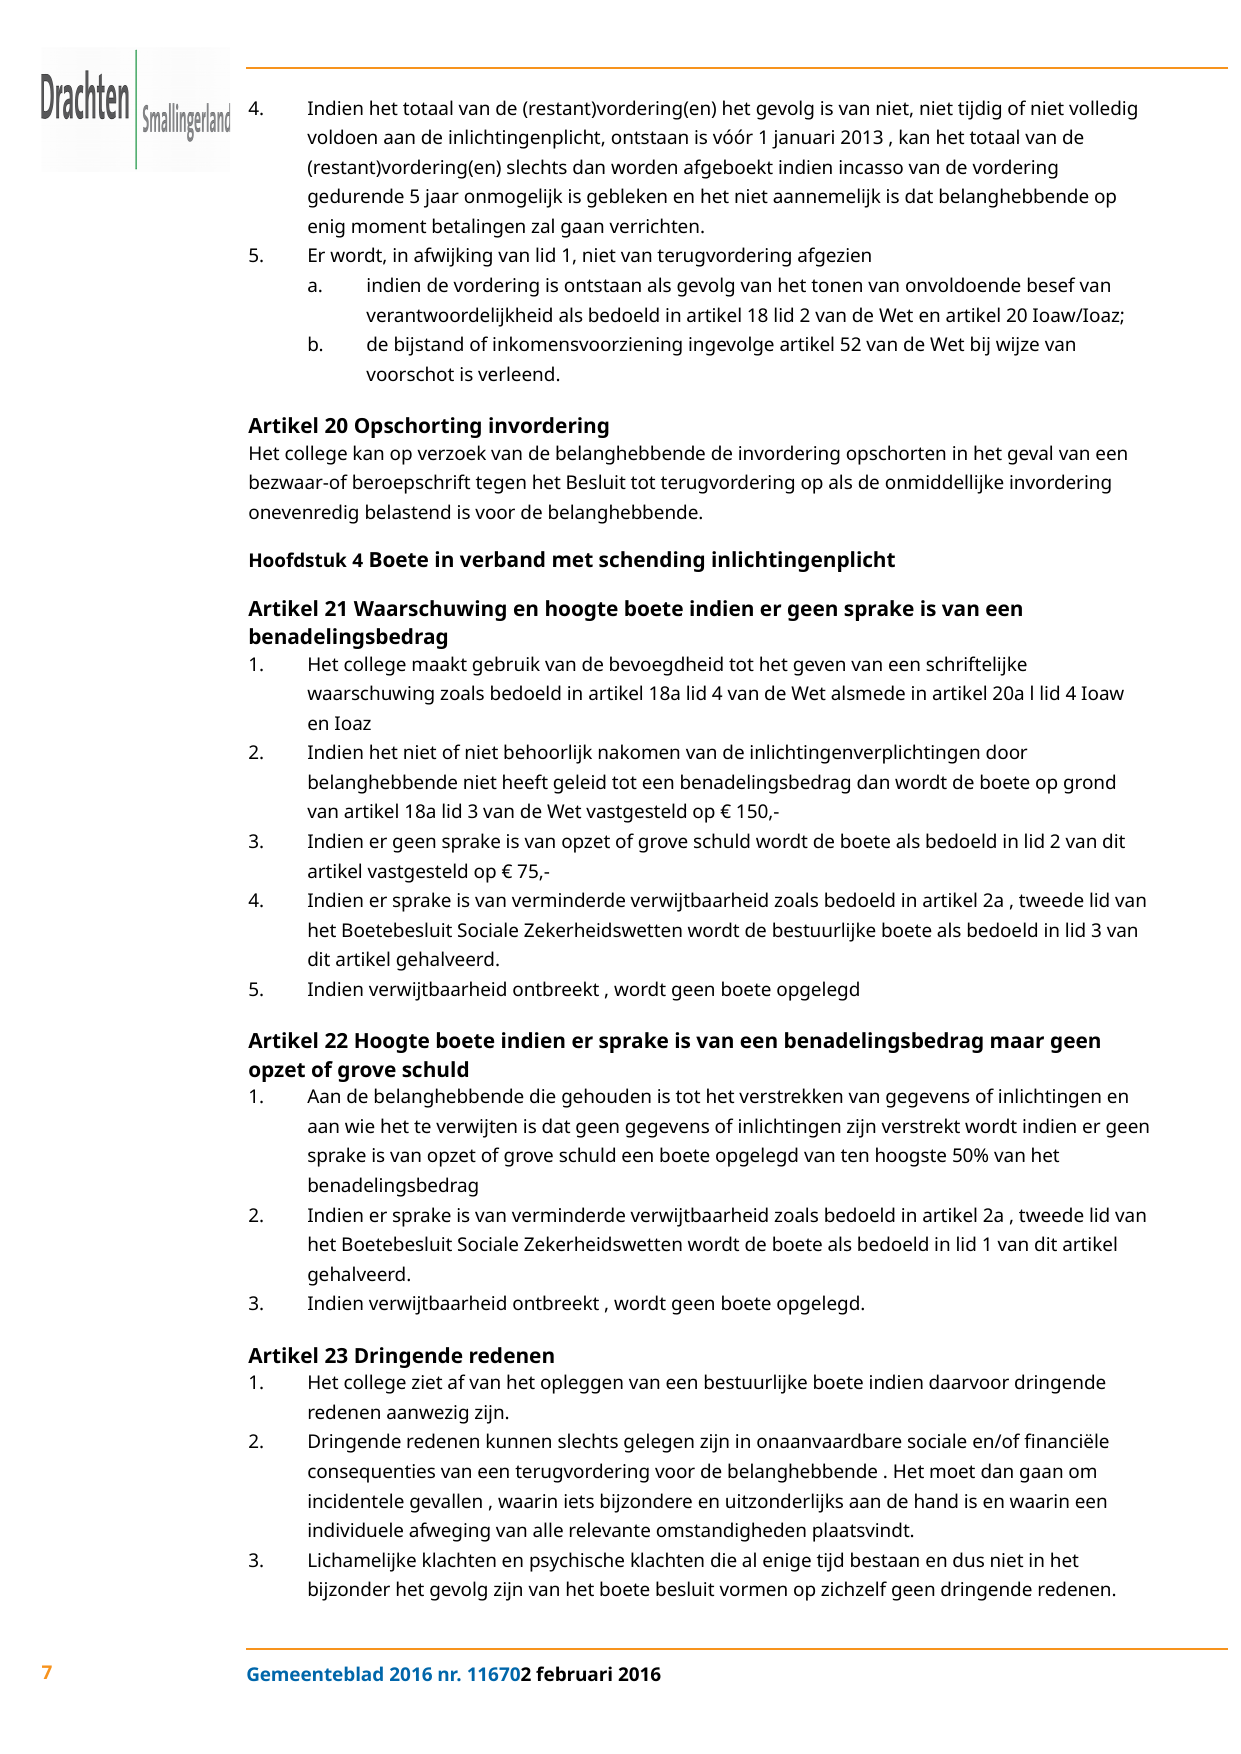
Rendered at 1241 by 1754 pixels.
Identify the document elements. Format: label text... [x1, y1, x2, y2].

list Lichamelijke klachten en psychische klachten die al enige tijd bestaan en dus niet in het bijzonder het gevolg zijn van het boete besluit vormen op zichzelf geen dringende redenen. [248, 1547, 1152, 1602]
list Indien het niet of niet behoorlijk nakomen van de inlichtingenverplichtingen door belanghebbende niet heeft geleid tot een benadelingsbedrag dan wordt de boete op grond van artikel 18a lid 3 van de Wet vastgesteld op € 150,- [248, 739, 1152, 824]
list de bijstand of inkomensvoorziening ingevolge artikel 52 van de Wet bij wijze van voorschot is verleend. [307, 331, 1152, 387]
list Er wordt, in afwijking van lid 1, niet van terugvordering afgezien [248, 243, 1152, 268]
list Het college maakt gebruik van de bevoegdheid tot het geven van een schriftelijke waarschuwing zoals bedoeld in artikel 18a lid 4 van de Wet alsmede in artikel 20a l lid 4 Ioaw en Ioaz [248, 651, 1152, 736]
text Artikel 22 Hoogte boete indien er sprake is van een benadelingsbedrag maar geen opzet of grove schuld [248, 1027, 1152, 1083]
list Indien er geen sprake is van opzet of grove schuld wordt de boete als bedoeld in lid 2 van dit artikel vastgesteld op € 75,- [248, 828, 1152, 884]
text Hoofdstuk 4 Boete in verband met schending inlichtingenplicht [248, 545, 1152, 573]
text Artikel 23 Dringende redenen [248, 1341, 1152, 1369]
picture [41, 47, 231, 172]
text Artikel 21 Waarschuwing en hoogte boete indien er geen sprake is van een benadelingsbedrag [248, 594, 1152, 651]
list Indien er sprake is van verminderde verwijtbaarheid zoals bedoeld in artikel 2a , tweede lid van het Boetebesluit Sociale Zekerheidswetten wordt de boete als bedoeld in lid 1 van dit artikel gehalveerd. [248, 1202, 1152, 1287]
list verantwoordelijkheid als bedoeld in artikel 18 lid 2 van de Wet en artikel 20 Ioaw/Ioaz; [307, 302, 1152, 328]
list Aan de belanghebbende die gehouden is tot het verstrekken van gegevens of inlichtingen en aan wie het te verwijten is dat geen gegevens of inlichtingen zijn verstrekt wordt indien er geen sprake is van opzet of grove schuld een boete opgelegd van ten hoogste 50% van het benadelingsbedrag [248, 1083, 1152, 1198]
list indien de vordering is ontstaan als gevolg van het tonen van onvoldoende besef van [307, 272, 1152, 298]
list Indien er sprake is van verminderde verwijtbaarheid zoals bedoeld in artikel 2a , tweede lid van het Boetebesluit Sociale Zekerheidswetten wordt de bestuurlijke boete als bedoeld in lid 3 van dit artikel gehalveerd. [248, 887, 1152, 972]
list Indien verwijtbaarheid ontbreekt , wordt geen boete opgelegd. [248, 1291, 1152, 1316]
list Indien het totaal van de (restant)vordering(en) het gevolg is van niet, niet tijdig of niet volledig voldoen aan de inlichtingenplicht, ontstaan is vóór 1 januari 2013 , kan het totaal van de (restant)vordering(en) slechts dan worden afgeboekt indien incasso van de vordering gedurende 5 jaar onmogelijk is gebleken en het niet aannemelijk is dat belanghebbende op enig moment betalingen zal gaan verrichten. [248, 95, 1152, 239]
text Het college kan op verzoek van de belanghebbende de invordering opschorten in het geval van een bezwaar-of beroepschrift tegen het Besluit tot terugvordering op als de onmiddellijke invordering onevenredig belastend is voor de belanghebbende. [248, 440, 1152, 525]
text Artikel 20 Opschorting invordering [248, 411, 1152, 440]
list Indien verwijtbaarheid ontbreekt , wordt geen boete opgelegd [248, 976, 1152, 1002]
list Dringende redenen kunnen slechts gelegen zijn in onaanvaardbare sociale en/of financiële consequenties van een terugvordering voor de belanghebbende . Het moet dan gaan om incidentele gevallen , waarin iets bijzondere en uitzonderlijks aan de hand is en waarin een individuele afweging van alle relevante omstandigheden plaatsvindt. [248, 1429, 1152, 1543]
list Het college ziet af van het opleggen van een bestuurlijke boete indien daarvoor dringende redenen aanwezig zijn. [248, 1369, 1152, 1425]
